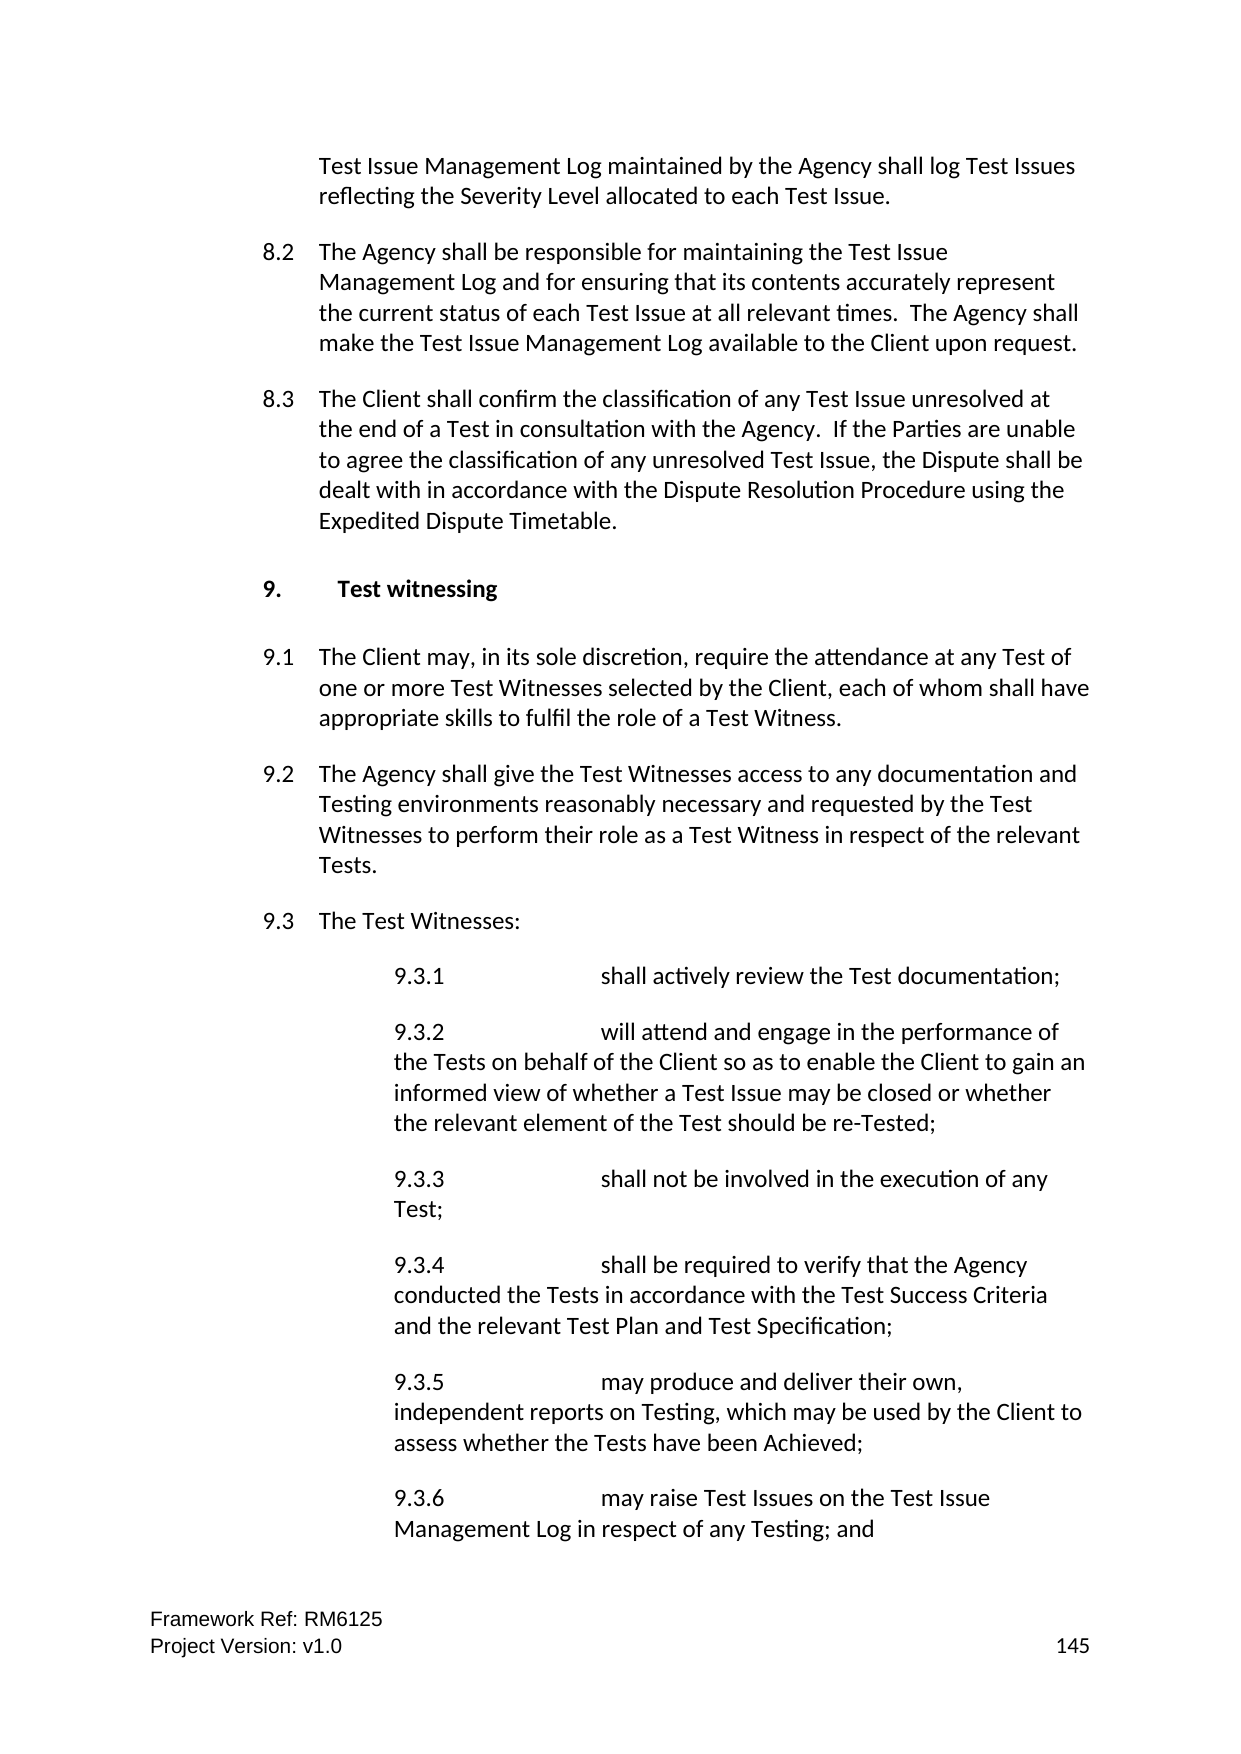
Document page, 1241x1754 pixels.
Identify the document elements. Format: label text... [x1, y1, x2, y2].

list shall be required to verify that the Agency conducted the Tests in accordance with the Test Success Criteria and the relevant Test Plan and Test Specification; [394, 1249, 1090, 1341]
list shall actively review the Test documentation; [394, 960, 1090, 991]
list shall not be involved in the execution of any Test; [394, 1163, 1090, 1224]
list may produce and deliver their own, independent reports on Testing, which may be used by the Client to assess whether the Tests have been Achieved; [394, 1366, 1090, 1457]
list The Agency shall give the Test Witnesses access to any documentation and Testing environments reasonably necessary and requested by the Test Witnesses to perform their role as a Test Witness in respect of the relevant Tests. [262, 758, 1090, 880]
list will attend and engage in the performance of the Tests on behalf of the Client so as to enable the Client to gain an informed view of whether a Test Issue may be closed or whether the relevant element of the Test should be re-Tested; [394, 1016, 1090, 1138]
list The Agency shall be responsible for maintaining the Test Issue Management Log and for ensuring that its contents accurately represent the current status of each Test Issue at all relevant times. The Agency shall make the Test Issue Management Log available to the Client upon request. [262, 236, 1090, 358]
list Test Issue Management Log maintained by the Agency shall log Test Issues reflecting the Severity Level allocated to each Test Issue. [262, 150, 1090, 211]
list Test witnessing [262, 573, 1090, 604]
list The Client shall confirm the classification of any Test Issue unresolved at the end of a Test in consultation with the Agency. If the Parties are unable to agree the classification of any unresolved Test Issue, the Dispute shall be dealt with in accordance with the Dispute Resolution Procedure using the Expedited Dispute Timetable. [262, 383, 1090, 536]
list The Test Witnesses: [262, 905, 1090, 935]
list The Client may, in its sole discretion, require the attendance at any Test of one or more Test Witnesses selected by the Client, each of whom shall have appropriate skills to fulfil the role of a Test Witness. [262, 641, 1090, 733]
list may raise Test Issues on the Test Issue Management Log in respect of any Testing; and [394, 1482, 1090, 1543]
